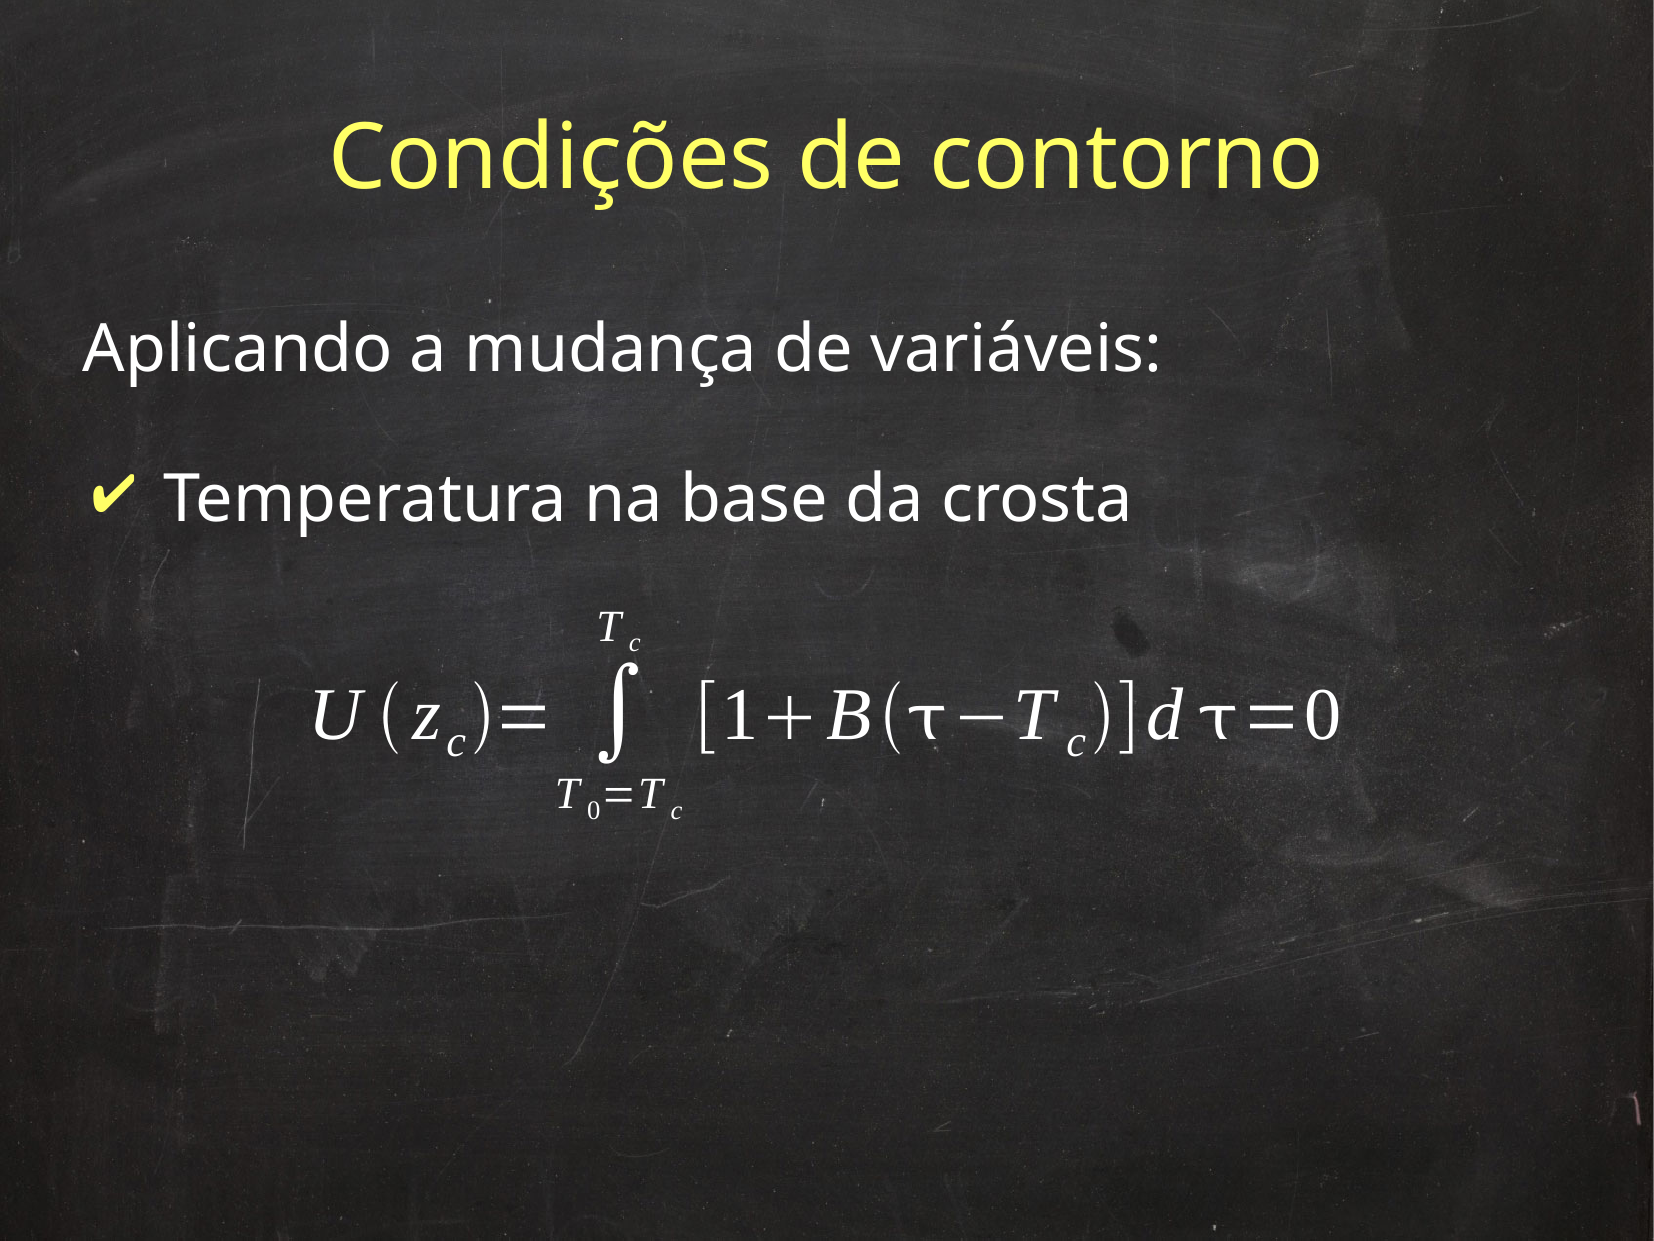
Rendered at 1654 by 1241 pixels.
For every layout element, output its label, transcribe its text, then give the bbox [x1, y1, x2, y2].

chart [302, 610, 1348, 826]
list Temperatura na base da crosta [75, 450, 1564, 610]
title Condições de contorno [82, 56, 1571, 250]
list Aplicando a mudança de variáveis: [82, 300, 1571, 460]
picture [0, 0, 1654, 1241]
